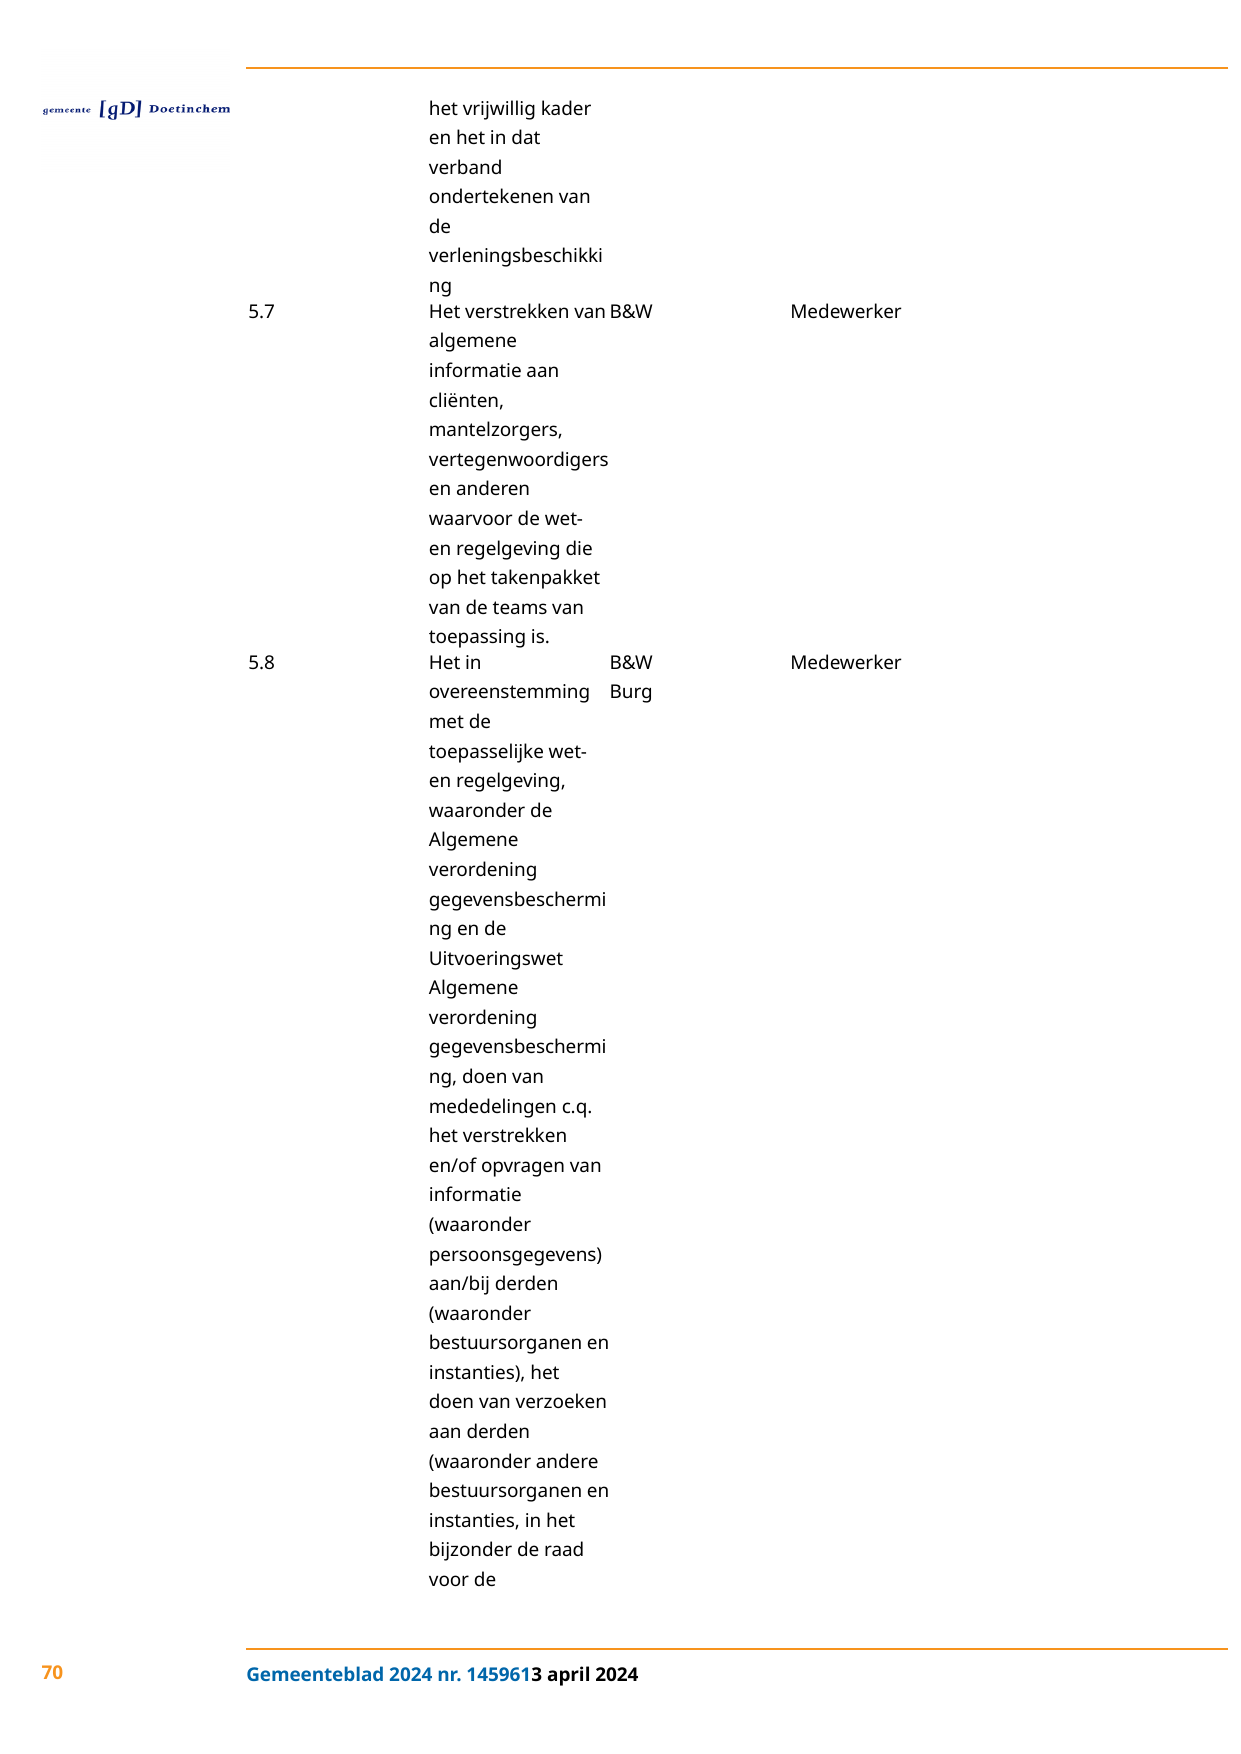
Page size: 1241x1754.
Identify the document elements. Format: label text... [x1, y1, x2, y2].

picture [41, 47, 231, 172]
table_cell [609, 95, 790, 298]
table_cell B&W Burg [609, 649, 790, 1592]
table_cell Het in overeenstemming met de toepasselijke wet- en regelgeving, waaronder de Algemene verordening gegevensbescherming en de Uitvoeringswet Algemene verordening gegevensbescherming, doen van mededelingen c.q. het verstrekken en/of opvragen van informatie (waaronder persoonsgegevens) aan/bij derden (waaronder bestuursorganen en instanties), het doen van verzoeken aan derden (waaronder andere bestuursorganen en instanties, in het bijzonder de raad voor de [429, 649, 609, 1592]
table_cell 5.7 [248, 298, 429, 649]
table_cell het vrijwillig kader en het in dat verband ondertekenen van de verleningsbeschikking [429, 95, 609, 298]
table_cell [790, 95, 971, 298]
table_cell [971, 649, 1152, 1592]
table_cell [248, 95, 429, 298]
table_cell Medewerker [790, 298, 971, 649]
table_cell B&W [609, 298, 790, 649]
table_cell [971, 298, 1152, 649]
table_cell [971, 95, 1152, 298]
table_cell Het verstrekken van algemene informatie aan cliënten, mantelzorgers, vertegenwoordigers en anderen waarvoor de wet- en regelgeving die op het takenpakket van de teams van toepassing is. [429, 298, 609, 649]
table_cell Medewerker [790, 649, 971, 1592]
table_cell 5.8 [248, 649, 429, 1592]
